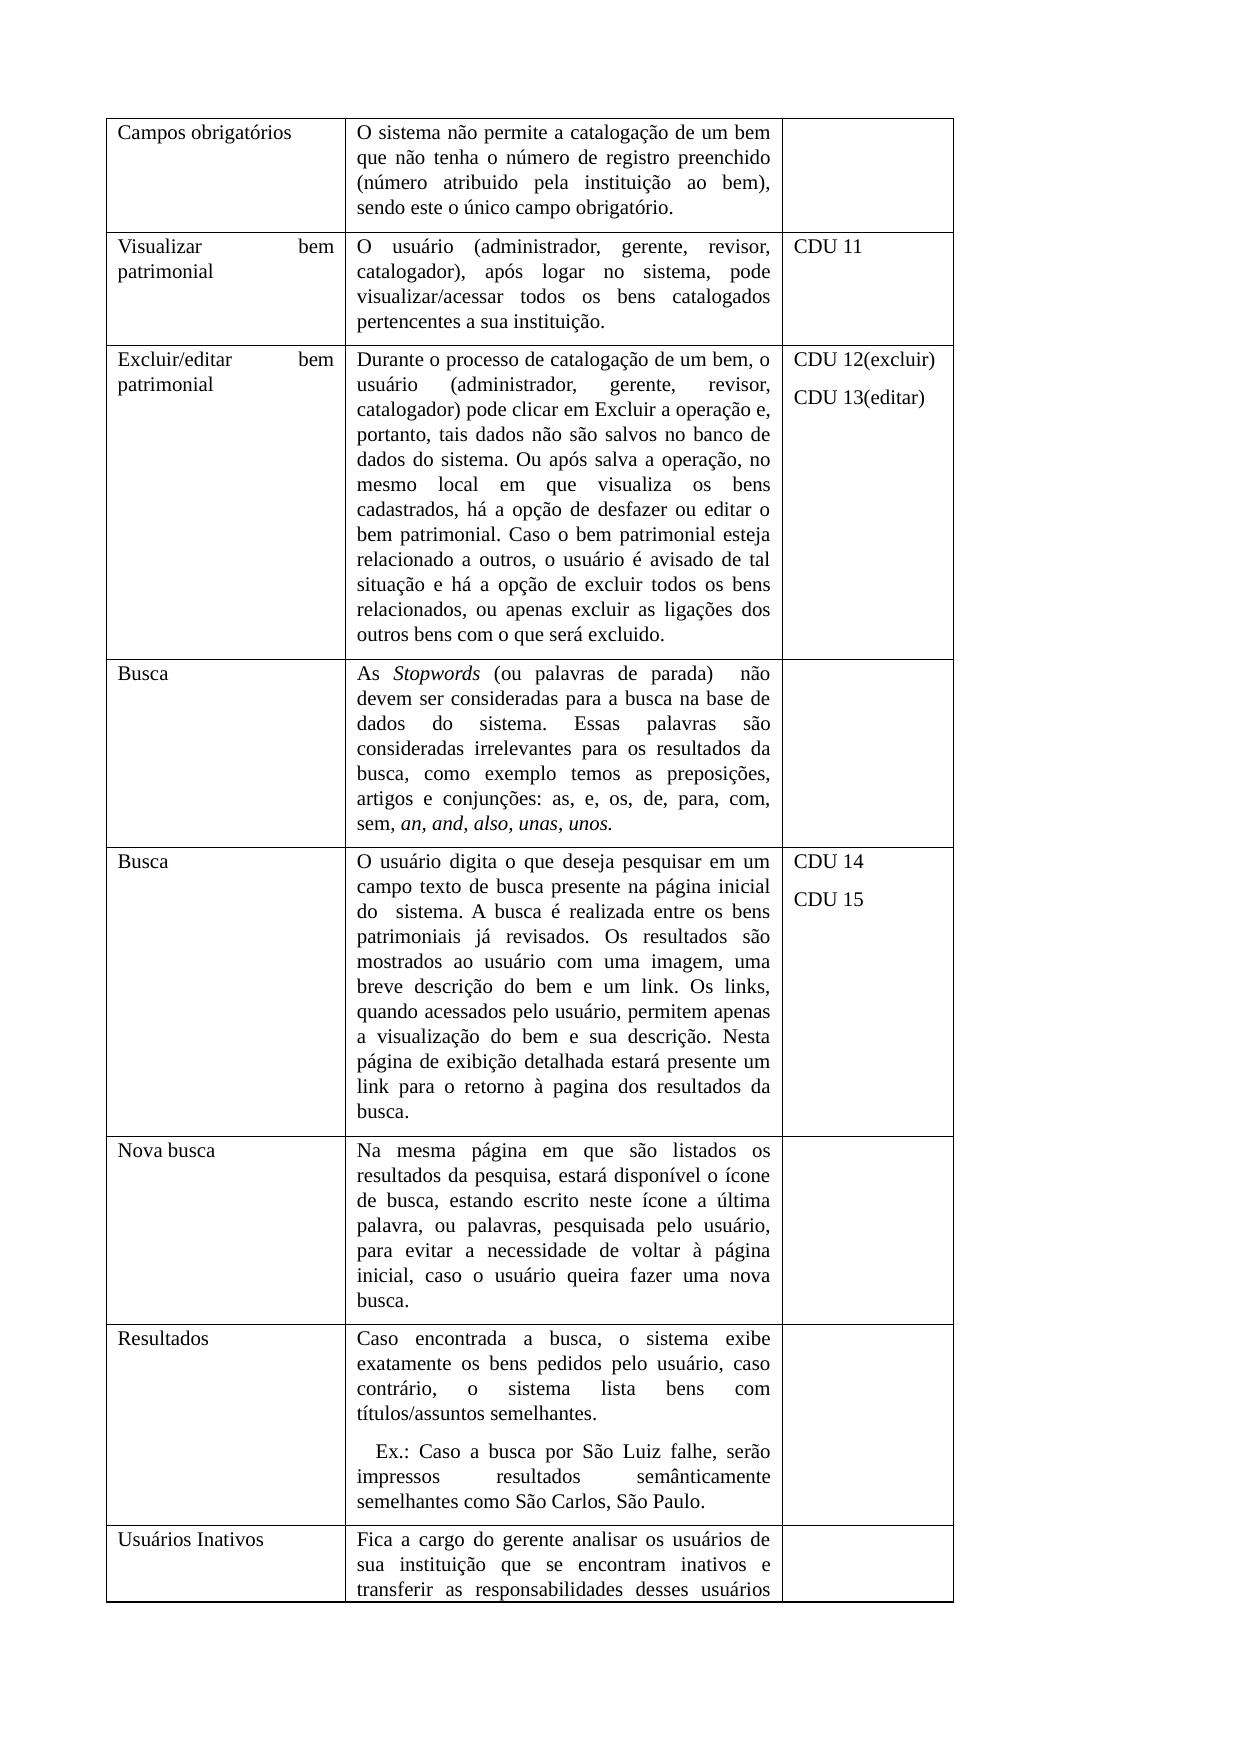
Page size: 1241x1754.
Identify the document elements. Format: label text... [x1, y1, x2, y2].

table_cell Na mesma página em que são listados os resultados da pesquisa, estará disponível o ícone de busca, estando escrito neste ícone a última palavra, ou palavras, pesquisada pelo usuário, para evitar a necessidade de voltar à página inicial, caso o usuário queira fazer uma nova busca. [346, 1137, 782, 1324]
table_cell O sistema não permite a catalogação de um bem que não tenha o número de registro preenchido (número atribuido pela instituição ao bem), sendo este o único campo obrigatório. [346, 119, 782, 232]
table_cell Nova busca [107, 1137, 345, 1324]
table_cell Excluir/editar bem patrimonial [107, 346, 345, 659]
table_cell Caso encontrada a busca, o sistema exibe exatamente os bens pedidos pelo usuário, caso contrário, o sistema lista bens com títulos/assuntos semelhantes. Ex.: Caso a busca por São Luiz falhe, serão impressos resultados semânticamente semelhantes como São Carlos, São Paulo. [346, 1325, 782, 1525]
table_cell Fica a cargo do gerente analisar os usuários de sua instituição que se encontram inativos e transferir as responsabilidades desses usuários [346, 1526, 782, 1601]
table_cell Resultados [107, 1325, 345, 1525]
table_cell [783, 1137, 953, 1324]
table_cell Busca [107, 660, 345, 847]
table_cell CDU 14 CDU 15 [783, 848, 953, 1136]
table_cell CDU 11 [783, 233, 953, 345]
table_cell Visualizar bem patrimonial [107, 233, 345, 345]
table_cell CDU 12(excluir) CDU 13(editar) [783, 346, 953, 659]
table_cell Campos obrigatórios [107, 119, 345, 232]
table_cell [783, 1526, 953, 1601]
table_cell [783, 660, 953, 847]
table_cell Busca [107, 848, 345, 1136]
table_cell Usuários Inativos [107, 1526, 345, 1601]
table_cell [783, 1325, 953, 1525]
table_cell O usuário digita o que deseja pesquisar em um campo texto de busca presente na página inicial do sistema. A busca é realizada entre os bens patrimoniais já revisados. Os resultados são mostrados ao usuário com uma imagem, uma breve descrição do bem e um link. Os links, quando acessados pelo usuário, permitem apenas a visualização do bem e sua descrição. Nesta página de exibição detalhada estará presente um link para o retorno à pagina dos resultados da busca. [346, 848, 782, 1136]
table_cell O usuário (administrador, gerente, revisor, catalogador), após logar no sistema, pode visualizar/acessar todos os bens catalogados pertencentes a sua instituição. [346, 233, 782, 345]
table_cell [783, 119, 953, 232]
table_cell As Stopwords (ou palavras de parada) não devem ser consideradas para a busca na base de dados do sistema. Essas palavras são consideradas irrelevantes para os resultados da busca, como exemplo temos as preposições, artigos e conjunções: as, e, os, de, para, com, sem, an, and, also, unas, unos. [346, 660, 782, 847]
table_cell Durante o processo de catalogação de um bem, o usuário (administrador, gerente, revisor, catalogador) pode clicar em Excluir a operação e, portanto, tais dados não são salvos no banco de dados do sistema. Ou após salva a operação, no mesmo local em que visualiza os bens cadastrados, há a opção de desfazer ou editar o bem patrimonial. Caso o bem patrimonial esteja relacionado a outros, o usuário é avisado de tal situação e há a opção de excluir todos os bens relacionados, ou apenas excluir as ligações dos outros bens com o que será excluido. [346, 346, 782, 659]
